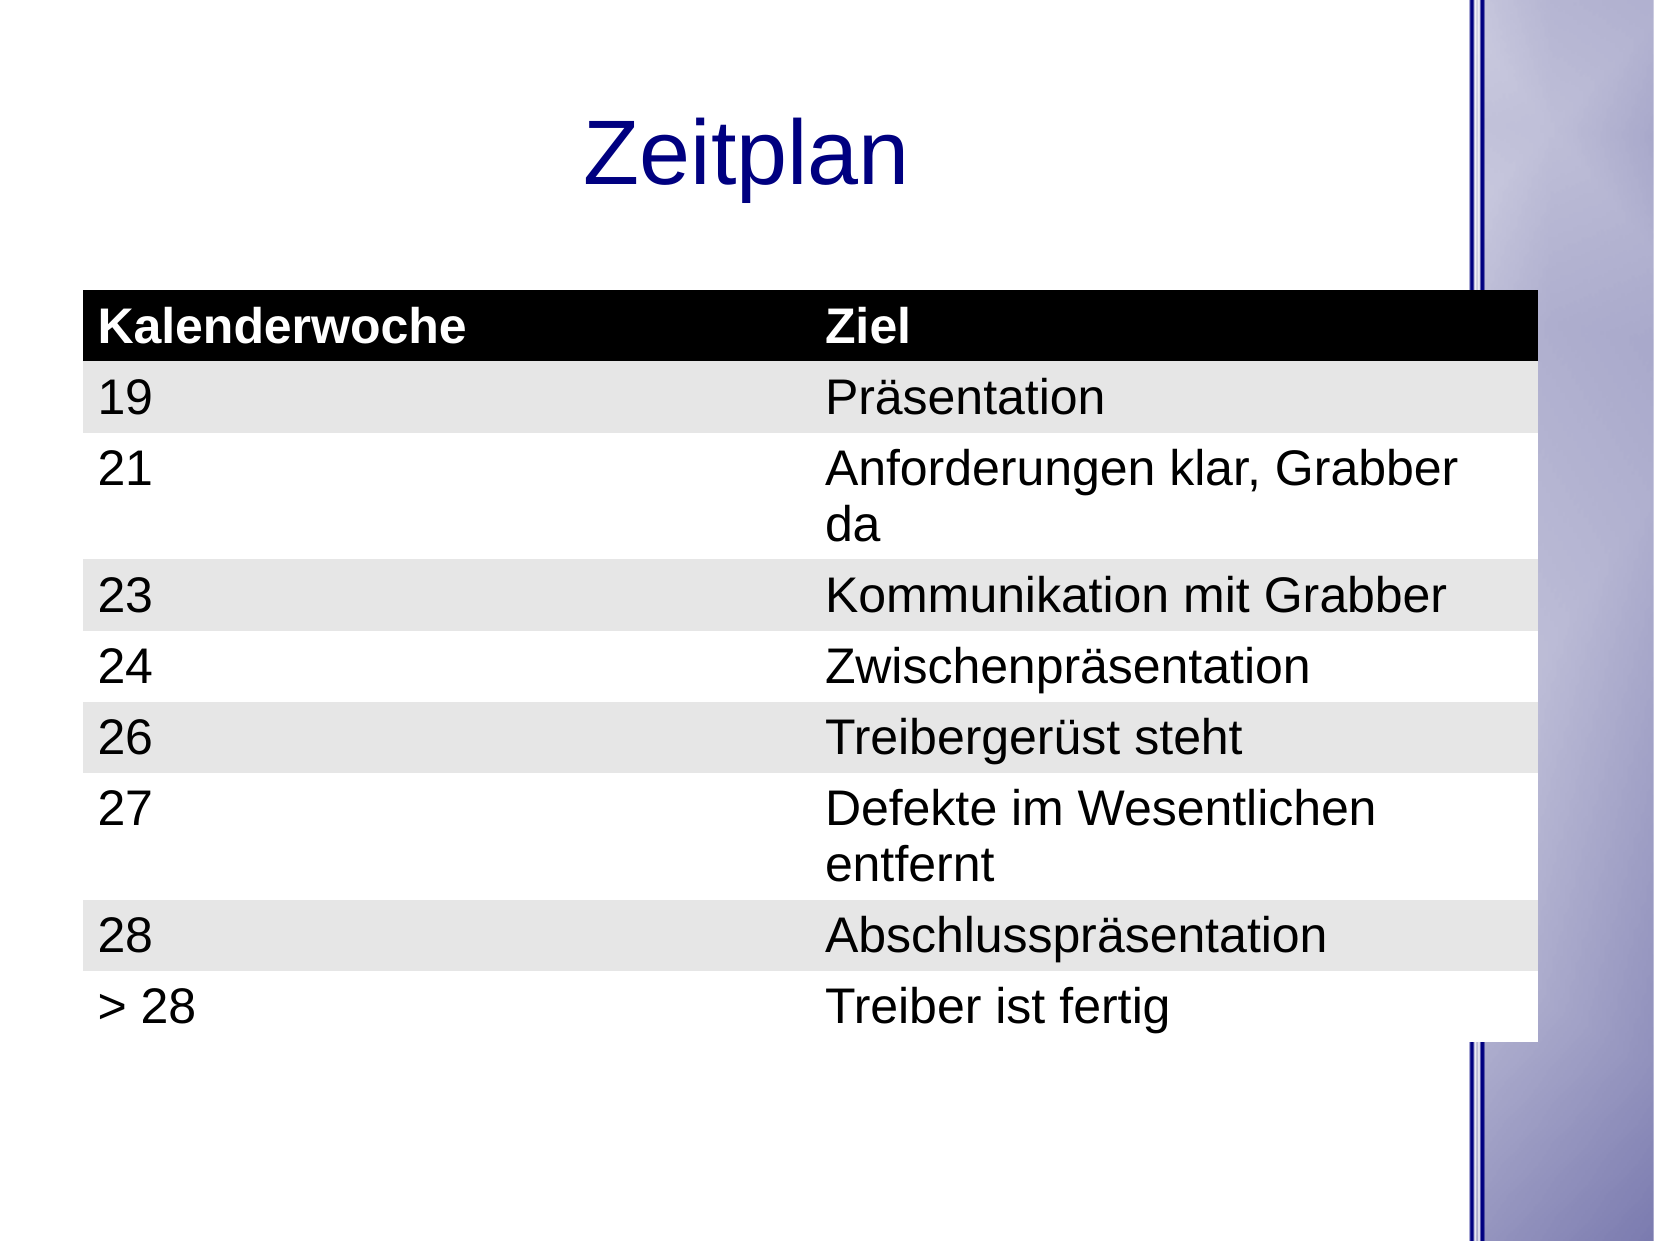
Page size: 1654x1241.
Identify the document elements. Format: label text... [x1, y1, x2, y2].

table_cell Präsentation [810, 361, 1538, 433]
table_cell Treibergerüst steht [810, 702, 1538, 773]
table_cell Kommunikation mit Grabber [810, 559, 1538, 631]
table_header Kalenderwoche [83, 290, 810, 361]
table_cell 21 [83, 433, 810, 559]
table_cell 24 [83, 631, 810, 702]
table_cell Treiber ist fertig [810, 971, 1538, 1042]
table_cell Abschlusspräsentation [810, 900, 1538, 971]
table_header Ziel [810, 290, 1538, 361]
table_cell 28 [83, 900, 810, 971]
table_cell 19 [83, 361, 810, 433]
table_cell 26 [83, 702, 810, 773]
picture [0, 0, 1654, 1241]
table_cell Anforderungen klar, Grabber da [810, 433, 1538, 559]
table_cell 23 [83, 559, 810, 631]
table_cell 27 [83, 773, 810, 900]
table_cell > 28 [83, 971, 810, 1042]
title Zeitplan [47, 49, 1447, 257]
table_cell Defekte im Wesentlichen entfernt [810, 773, 1538, 900]
table_cell Zwischenpräsentation [810, 631, 1538, 702]
